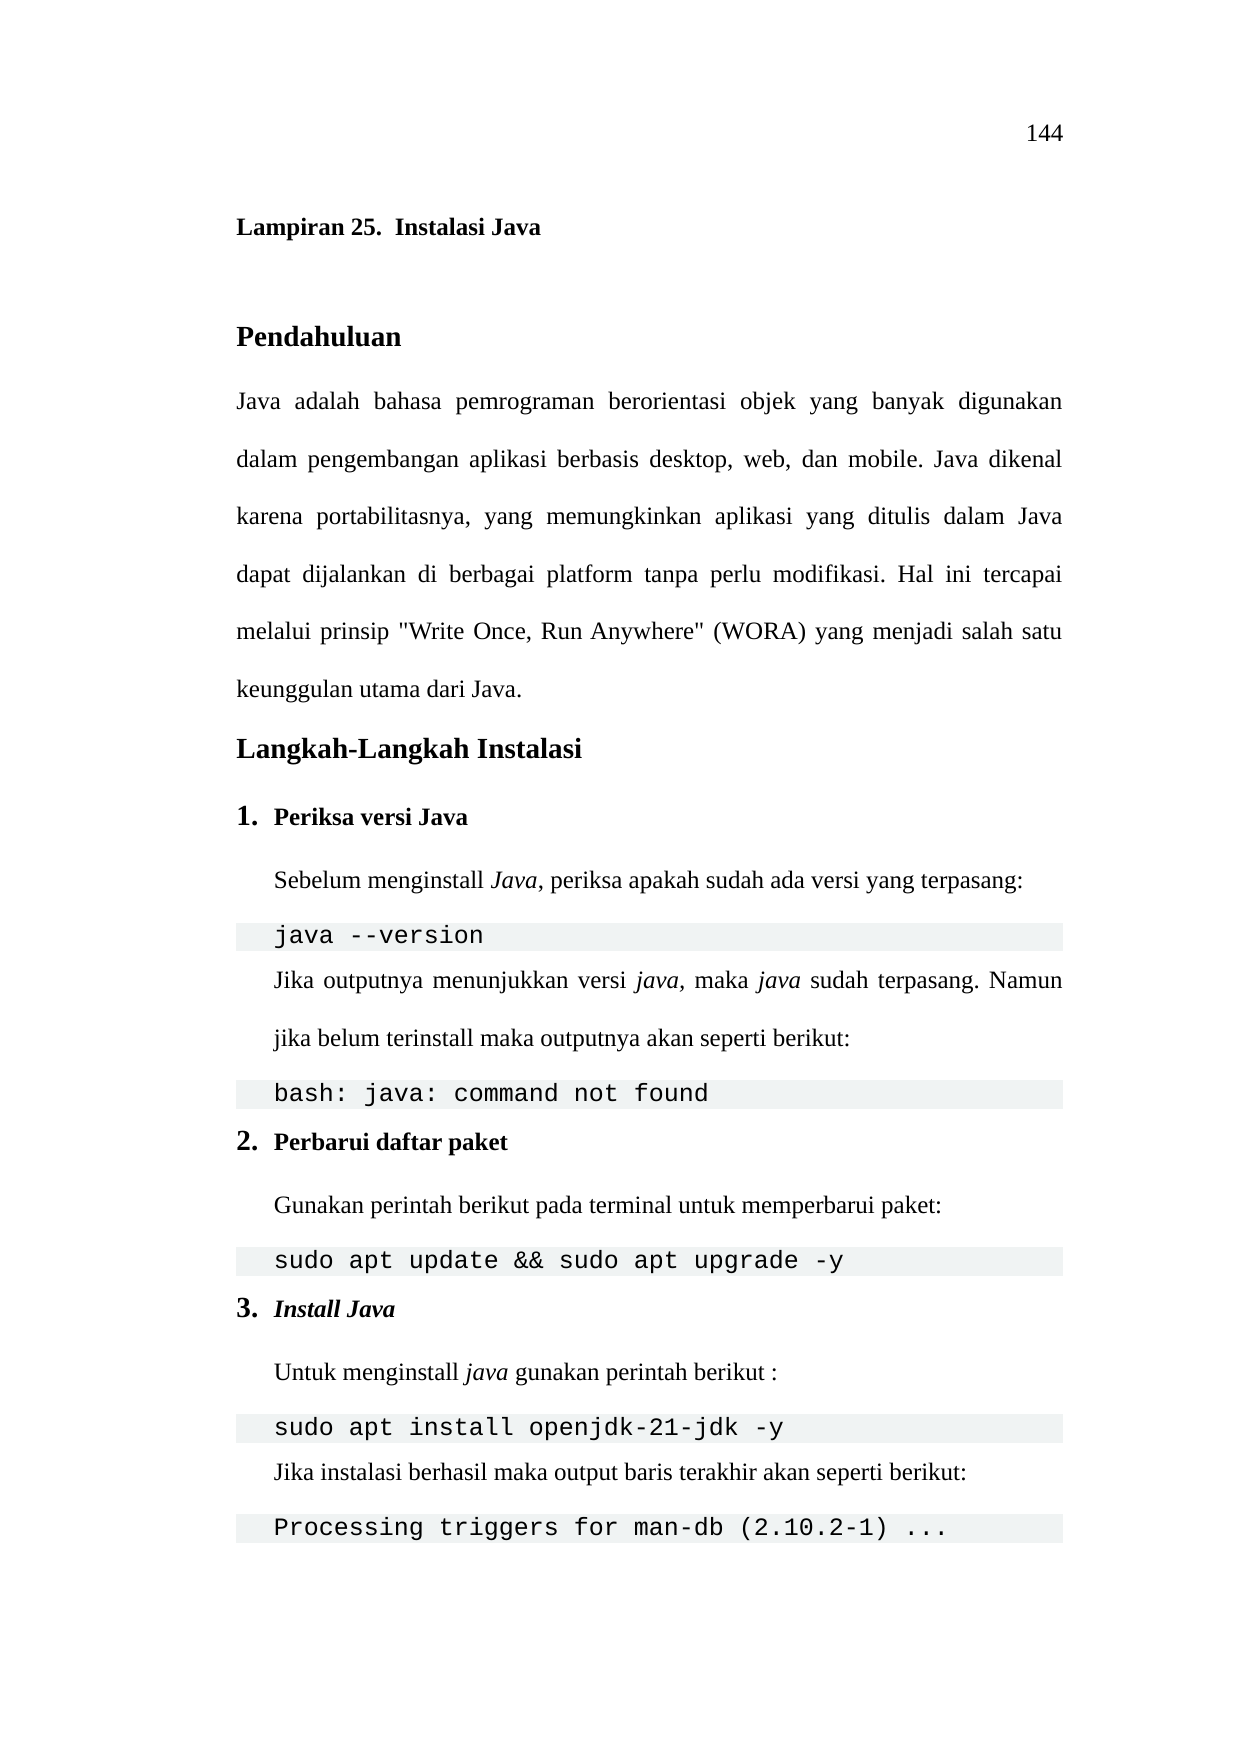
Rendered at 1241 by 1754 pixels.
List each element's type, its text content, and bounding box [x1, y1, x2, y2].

text Java adalah bahasa pemrograman berorientasi objek yang banyak digunakan dalam pengembangan aplikasi berbasis desktop, web, dan mobile. Java dikenal karena portabilitasnya, yang memungkinkan aplikasi yang ditulis dalam Java dapat dijalankan di berbagai platform tanpa perlu modifikasi. Hal ini tercapai melalui prinsip "Write Once, Run Anywhere" (WORA) yang menjadi salah satu keunggulan utama dari Java. [236, 386, 1063, 702]
list Install Java [236, 1290, 1063, 1323]
text Pendahuluan [236, 319, 1063, 353]
list Sebelum menginstall Java, periksa apakah sudah ada versi yang terpasang: [236, 865, 1063, 894]
subtitle Instalasi Java [236, 212, 1063, 241]
list sudo apt update && sudo apt upgrade -y [236, 1247, 1063, 1276]
text Langkah-Langkah Instalasi [236, 731, 1063, 765]
list Perbarui daftar paket [236, 1123, 1063, 1156]
list Processing triggers for man-db (2.10.2-1) ... [236, 1514, 1063, 1543]
list Untuk menginstall java gunakan perintah berikut : [236, 1357, 1063, 1386]
list java --version [236, 923, 1063, 951]
list Jika outputnya menunjukkan versi java, maka java sudah terpasang. Namun jika belum terinstall maka outputnya akan seperti berikut: [236, 965, 1063, 1052]
list Jika instalasi berhasil maka output baris terakhir akan seperti berikut: [236, 1457, 1063, 1486]
list Gunakan perintah berikut pada terminal untuk memperbarui paket: [236, 1190, 1063, 1219]
list bash: java: command not found [236, 1080, 1063, 1109]
list Periksa versi Java [236, 798, 1063, 832]
list sudo apt install openjdk-21-jdk -y [236, 1414, 1063, 1443]
